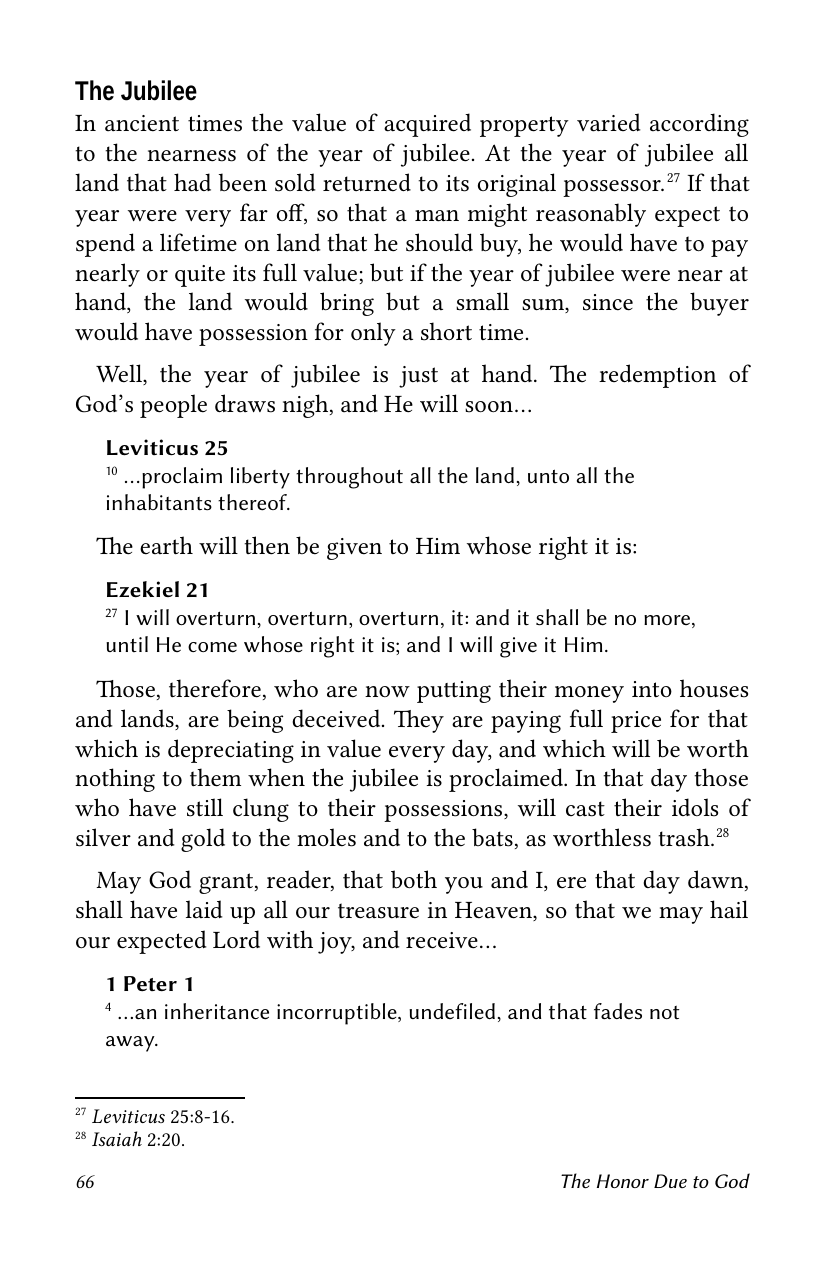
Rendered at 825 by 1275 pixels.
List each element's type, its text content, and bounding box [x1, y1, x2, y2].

text 27 I will overturn, overturn, overturn, it: and it shall be no more, until He come whose right it is; and I will give it Him. [105, 605, 720, 658]
text The earth will then be given to Him whose right it is: [75, 532, 750, 561]
text 4 ...an inheritance incorruptible, undefiled, and that fades not away. [105, 998, 720, 1052]
text Ezekiel 21 [105, 577, 750, 603]
text Those, therefore, who are now putting their money into houses and lands, are being deceived. They are paying full price for that which is depreciating in value every day, and which will be worth nothing to them when the jubilee is proclaimed. In that day those who have still clung to their possessions, will cast their idols of silver and gold to the moles and to the bats, as worthless trash. [75, 675, 750, 853]
text Isaiah 2:20. [75, 1128, 750, 1152]
text Well, the year of jubilee is just at hand. The redemption of God’s people draws nigh, and He will soon... [75, 360, 750, 419]
text 1 Peter 1 [105, 971, 750, 997]
text Leviticus 25:8-16. [75, 1104, 750, 1128]
text 10 ...proclaim liberty throughout all the land, unto all the inhabitants thereof. [105, 463, 720, 516]
subtitle The Jubilee [75, 75, 750, 106]
text May God grant, reader, that both you and I, ere that day dawn, shall have laid up all our treasure in Heaven, so that we may hail our expected Lord with joy, and receive... [75, 866, 750, 954]
text Leviticus 25 [105, 435, 750, 461]
text In ancient times the value of acquired property varied according to the nearness of the year of jubilee. At the year of jubilee all land that had been sold returned to its original possessor. If that year were very far off, so that a man might reasonably expect to spend a lifetime on land that he should buy, he would have to pay nearly or quite its full value; but if the year of jubilee were near at hand, the land would bring but a small sum, since the buyer would have possession for only a short time. [75, 109, 750, 347]
